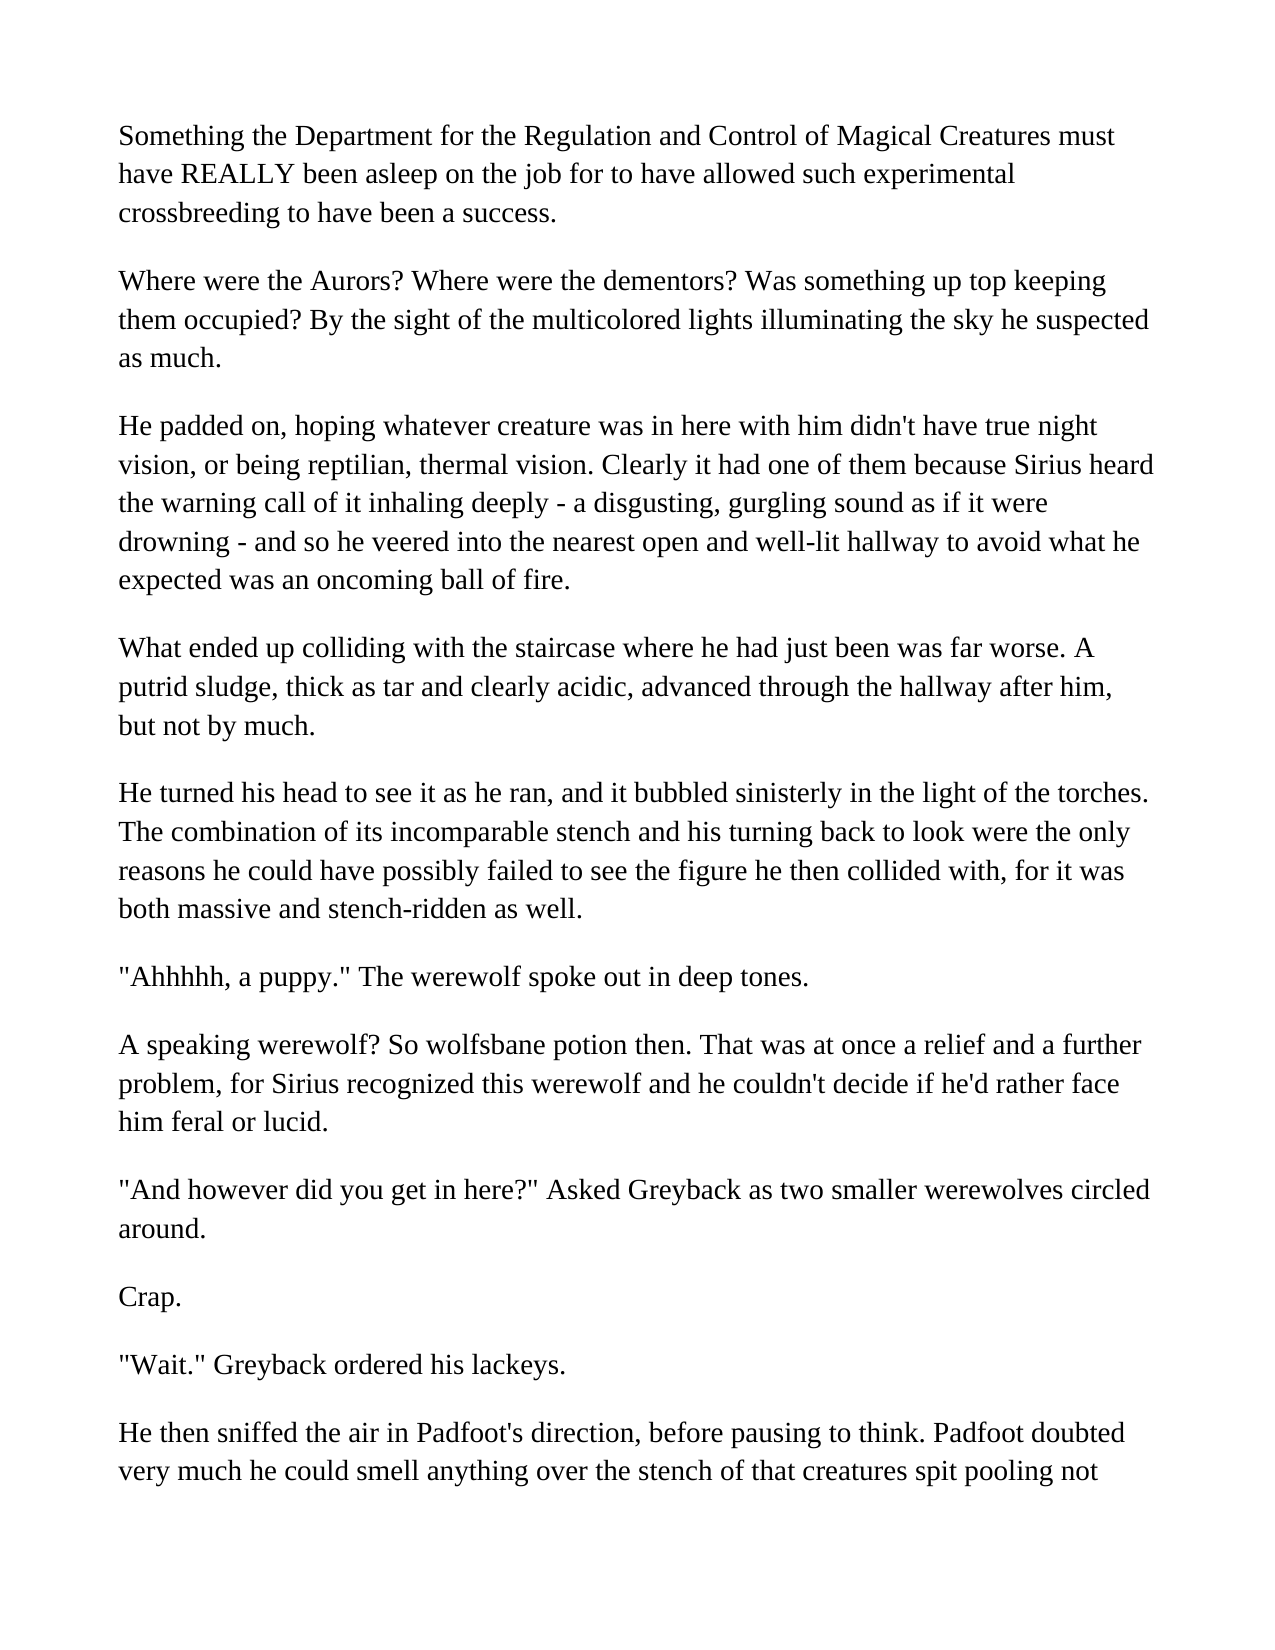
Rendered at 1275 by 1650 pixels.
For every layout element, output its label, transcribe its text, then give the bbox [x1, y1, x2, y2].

text Where were the Aurors? Where were the dementors? Was something up top keeping them occupied? By the sight of the multicolored lights illuminating the sky he suspected as much. [118, 263, 1157, 374]
text He turned his head to see it as he ran, and it bubbled sinisterly in the light of the torches. The combination of its incomparable stench and his turning back to look were the only reasons he could have possibly failed to see the figure he then collided with, for it was both massive and stench-ridden as well. [118, 776, 1157, 925]
text He padded on, hoping whatever creature was in here with him didn't have true night vision, or being reptilian, thermal vision. Clearly it had one of them because Sirius heard the warning call of it inhaling deeply - a disgusting, gurgling sound as if it were drowning - and so he veered into the nearest open and well-lit hallway to avoid what he expected was an oncoming ball of fire. [118, 408, 1157, 596]
text He then sniffed the air in Padfoot's direction, before pausing to think. Padfoot doubted very much he could smell anything over the stench of that creatures spit pooling not [118, 1415, 1157, 1487]
text "And however did you get in here?" Asked Greyback as two smaller werewolves circled around. [118, 1172, 1157, 1244]
text "Ahhhhh, a puppy." The werewolf spoke out in deep tones. [118, 959, 1157, 993]
text Something the Department for the Regulation and Control of Magical Creatures must have REALLY been asleep on the job for to have allowed such experimental crossbreeding to have been a success. [118, 118, 1157, 229]
text Crap. [118, 1279, 1157, 1312]
text What ended up colliding with the staircase where he had just been was far worse. A putrid sludge, thick as tar and clearly acidic, advanced through the hallway after him, but not by much. [118, 631, 1157, 741]
text "Wait." Greyback ordered his lackeys. [118, 1347, 1157, 1381]
text A speaking werewolf? So wolfsbane potion then. That was at once a relief and a further problem, for Sirius recognized this werewolf and he couldn't decide if he'd rather face him feral or lucid. [118, 1027, 1157, 1138]
